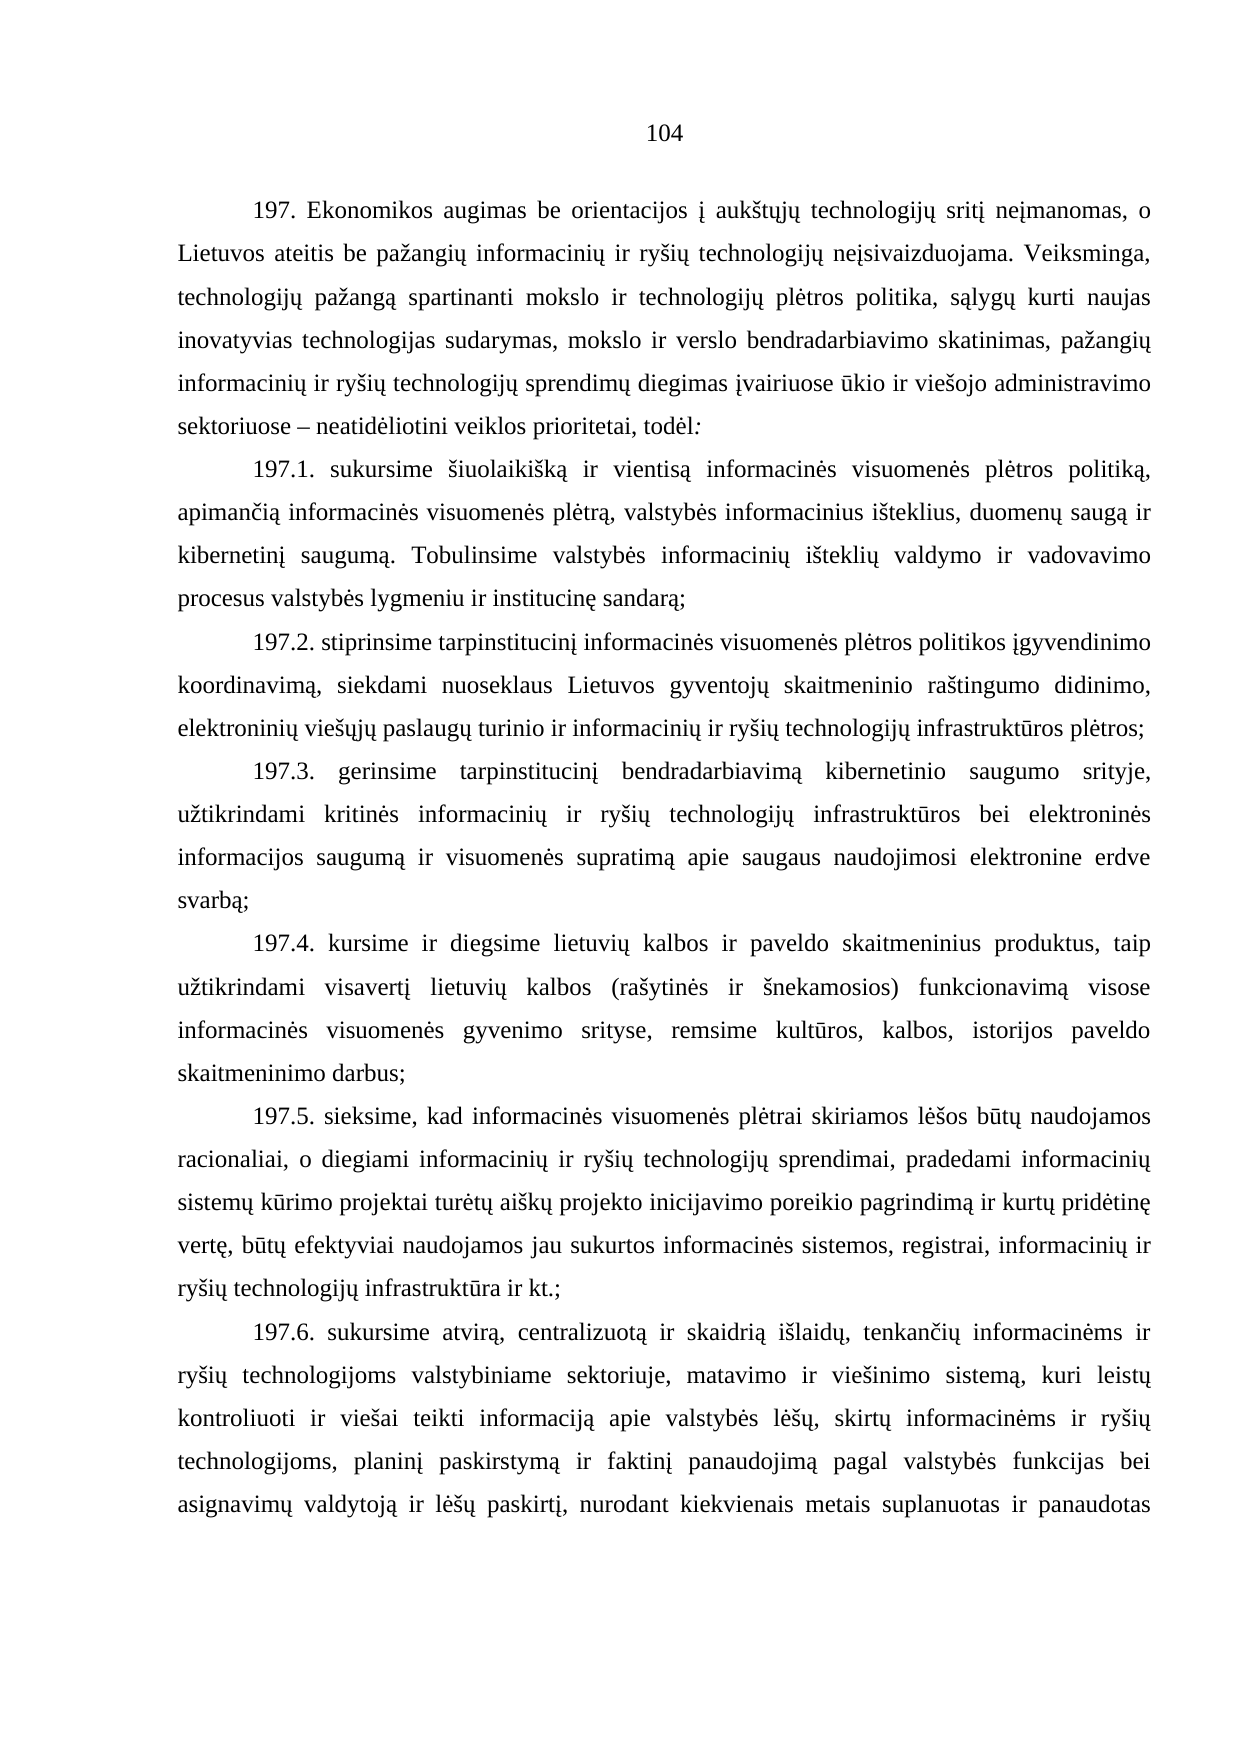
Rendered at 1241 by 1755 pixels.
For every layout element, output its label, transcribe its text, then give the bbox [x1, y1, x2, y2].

text 197. Ekonomikos augimas be orientacijos į aukštųjų technologijų sritį neįmanomas, o Lietuvos ateitis be pažangių informacinių ir ryšių technologijų neįsivaizduojama. Veiksminga, technologijų pažangą spartinanti mokslo ir technologijų plėtros politika, sąlygų kurti naujas inovatyvias technologijas sudarymas, mokslo ir verslo bendradarbiavimo skatinimas, pažangių informacinių ir ryšių technologijų sprendimų diegimas įvairiuose ūkio ir viešojo administravimo sektoriuose – neatidėliotini veiklos prioritetai, todėl: [177, 195, 1152, 440]
text 197.1. sukursime šiuolaikišką ir vientisą informacinės visuomenės plėtros politiką, apimančią informacinės visuomenės plėtrą, valstybės informacinius išteklius, duomenų saugą ir kibernetinį saugumą. Tobulinsime valstybės informacinių išteklių valdymo ir vadovavimo procesus valstybės lygmeniu ir institucinę sandarą; [177, 454, 1152, 612]
text 197.4. kursime ir diegsime lietuvių kalbos ir paveldo skaitmeninius produktus, taip užtikrindami visavertį lietuvių kalbos (rašytinės ir šnekamosios) funkcionavimą visose informacinės visuomenės gyvenimo srityse, remsime kultūros, kalbos, istorijos paveldo skaitmeninimo darbus; [177, 928, 1152, 1087]
text 197.3. gerinsime tarpinstitucinį bendradarbiavimą kibernetinio saugumo srityje, užtikrindami kritinės informacinių ir ryšių technologijų infrastruktūros bei elektroninės informacijos saugumą ir visuomenės supratimą apie saugaus naudojimosi elektronine erdve svarbą; [177, 756, 1152, 914]
text 197.2. stiprinsime tarpinstitucinį informacinės visuomenės plėtros politikos įgyvendinimo koordinavimą, siekdami nuoseklaus Lietuvos gyventojų skaitmeninio raštingumo didinimo, elektroninių viešųjų paslaugų turinio ir informacinių ir ryšių technologijų infrastruktūros plėtros; [177, 627, 1152, 742]
text 197.5. sieksime, kad informacinės visuomenės plėtrai skiriamos lėšos būtų naudojamos racionaliai, o diegiami informacinių ir ryšių technologijų sprendimai, pradedami informacinių sistemų kūrimo projektai turėtų aiškų projekto inicijavimo poreikio pagrindimą ir kurtų pridėtinę vertę, būtų efektyviai naudojamos jau sukurtos informacinės sistemos, registrai, informacinių ir ryšių technologijų infrastruktūra ir kt.; [177, 1101, 1152, 1302]
text 197.6. sukursime atvirą, centralizuotą ir skaidrią išlaidų, tenkančių informacinėms ir ryšių technologijoms valstybiniame sektoriuje, matavimo ir viešinimo sistemą, kuri leistų kontroliuoti ir viešai teikti informaciją apie valstybės lėšų, skirtų informacinėms ir ryšių technologijoms, planinį paskirstymą ir faktinį panaudojimą pagal valstybės funkcijas bei asignavimų valdytoją ir lėšų paskirtį, nurodant kiekvienais metais suplanuotas ir panaudotas [177, 1317, 1152, 1518]
